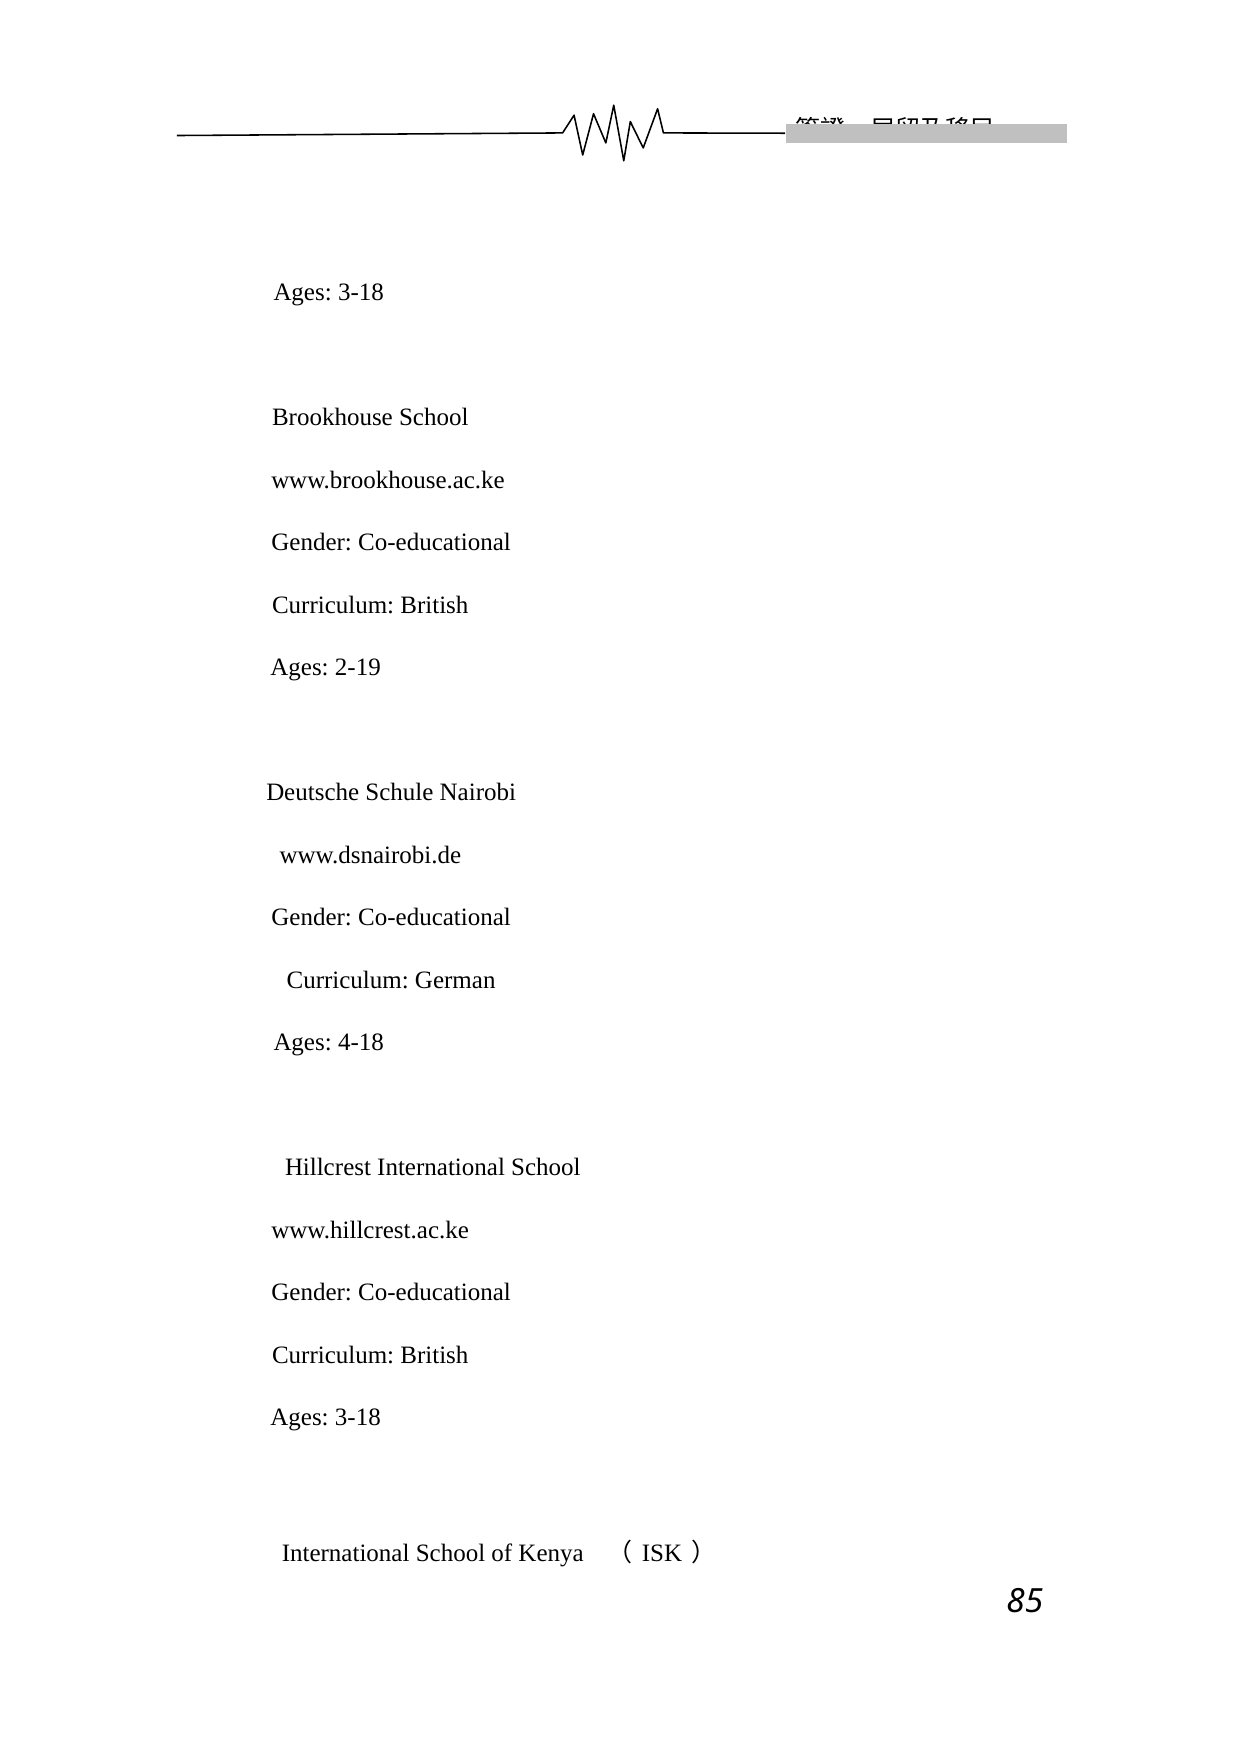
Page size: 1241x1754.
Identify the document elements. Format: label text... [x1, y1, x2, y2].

text Curriculum: British [232, 1313, 1058, 1375]
text Curriculum: British [232, 563, 1058, 625]
text Ages: 2-19 [232, 625, 1058, 688]
text Ages: 4-18 [232, 1000, 1058, 1063]
text www.brookhouse.ac.ke [232, 438, 1058, 500]
text www.hillcrest.ac.ke [232, 1188, 1058, 1250]
text Hillcrest International School [232, 1125, 1058, 1188]
text Gender: Co-educational [232, 1250, 1058, 1313]
text Gender: Co-educational [232, 500, 1058, 563]
text Ages: 3-18 [232, 250, 1058, 313]
text International School of Kenya（ISK） [232, 1500, 1058, 1563]
text Curriculum: German [232, 938, 1058, 1000]
text Ages: 3-18 [232, 1375, 1058, 1438]
text www.dsnairobi.de [232, 813, 1058, 875]
text Brookhouse School [232, 375, 1058, 438]
text Gender: Co-educational [232, 875, 1058, 938]
text Deutsche Schule Nairobi [232, 750, 1058, 813]
